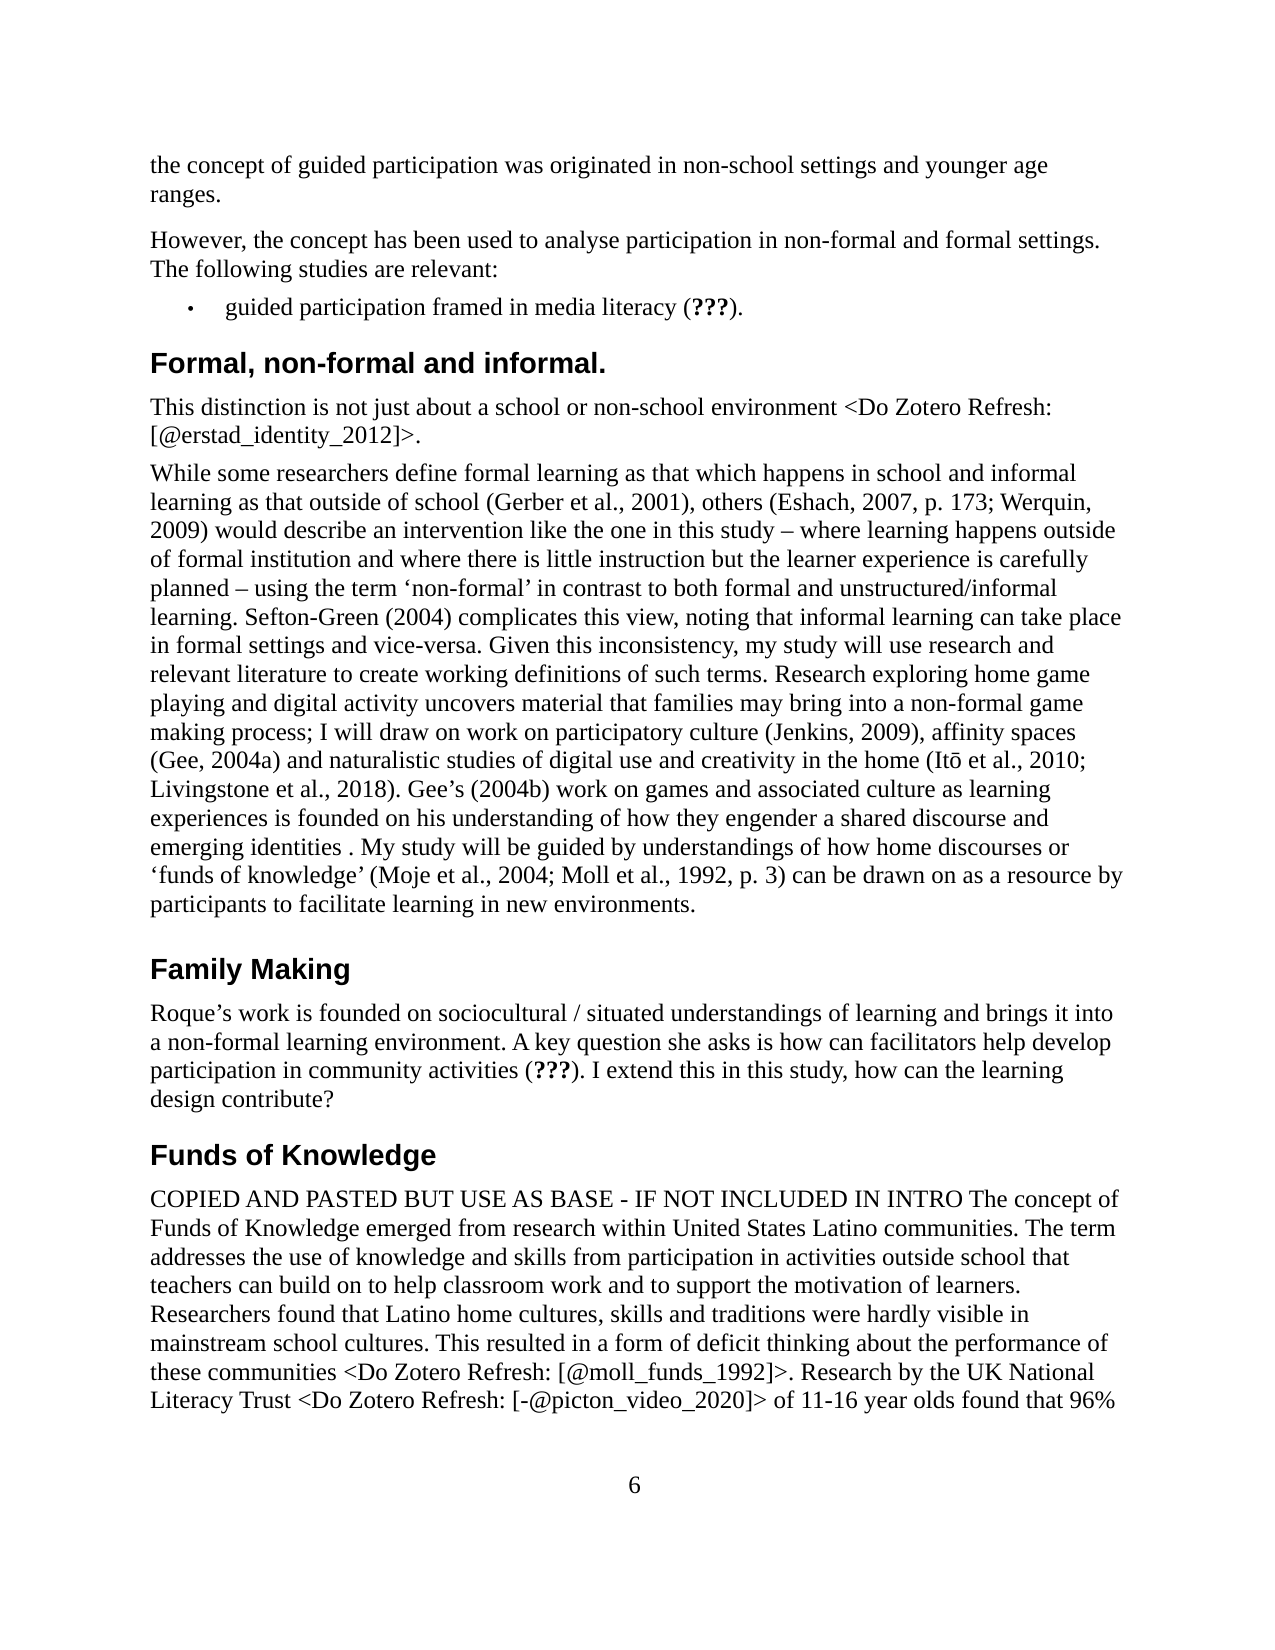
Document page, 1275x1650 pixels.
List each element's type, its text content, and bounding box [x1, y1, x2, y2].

subtitle Funds of Knowledge [150, 1138, 1125, 1172]
text This distinction is not just about a school or non-school environment <Do Zotero Refresh: [@erstad_identity_2012]>. [150, 392, 1125, 449]
text COPIED AND PASTED BUT USE AS BASE - IF NOT INCLUDED IN INTRO The concept of Funds of Knowledge emerged from research within United States Latino communities. The term addresses the use of knowledge and skills from participation in activities outside school that teachers can build on to help classroom work and to support the motivation of learners. Researchers found that Latino home cultures, skills and traditions were hardly visible in mainstream school cultures. This resulted in a form of deficit thinking about the performance of these communities <Do Zotero Refresh: [@moll_funds_1992]>. Research by the UK National Literacy Trust <Do Zotero Refresh: [-@picton_video_2020]> of 11-16 year olds found that 96% [150, 1184, 1125, 1414]
text However, the concept has been used to analyse participation in non-formal and formal settings. The following studies are relevant: [150, 225, 1125, 283]
text the concept of guided participation was originated in non-school settings and younger age ranges. [150, 150, 1125, 207]
subtitle Formal, non-formal and informal. [150, 346, 1125, 379]
text While some researchers define formal learning as that which happens in school and informal learning as that outside of school (Gerber et al., 2001), others (Eshach, 2007, p. 173; Werquin, 2009) would describe an intervention like the one in this study – where learning happens outside of formal institution and where there is little instruction but the learner experience is carefully planned – using the term ‘non-formal’ in contrast to both formal and unstructured/informal learning. Sefton-Green (2004) complicates this view, noting that informal learning can take place in formal settings and vice-versa. Given this inconsistency, my study will use research and relevant literature to create working definitions of such terms. Research exploring home game playing and digital activity uncovers material that families may bring into a non-formal game making process; I will draw on work on participatory culture (Jenkins, 2009), affinity spaces (Gee, 2004a) and naturalistic studies of digital use and creativity in the home (Itō et al., 2010; Livingstone et al., 2018). Gee’s (2004b) work on games and associated culture as learning experiences is founded on his understanding of how they engender a shared discourse and emerging identities . My study will be guided by understandings of how home discourses or ‘funds of knowledge’ (Moje et al., 2004; Moll et al., 1992, p. 3) can be drawn on as a resource by participants to facilitate learning in new environments. [150, 458, 1125, 918]
list guided participation framed in media literacy (???). [187, 292, 1125, 321]
subtitle Family Making [150, 952, 1125, 986]
text Roque’s work is founded on sociocultural / situated understandings of learning and brings it into a non-formal learning environment. A key question she asks is how can facilitators help develop participation in community activities (???). I extend this in this study, how can the learning design contribute? [150, 998, 1125, 1113]
